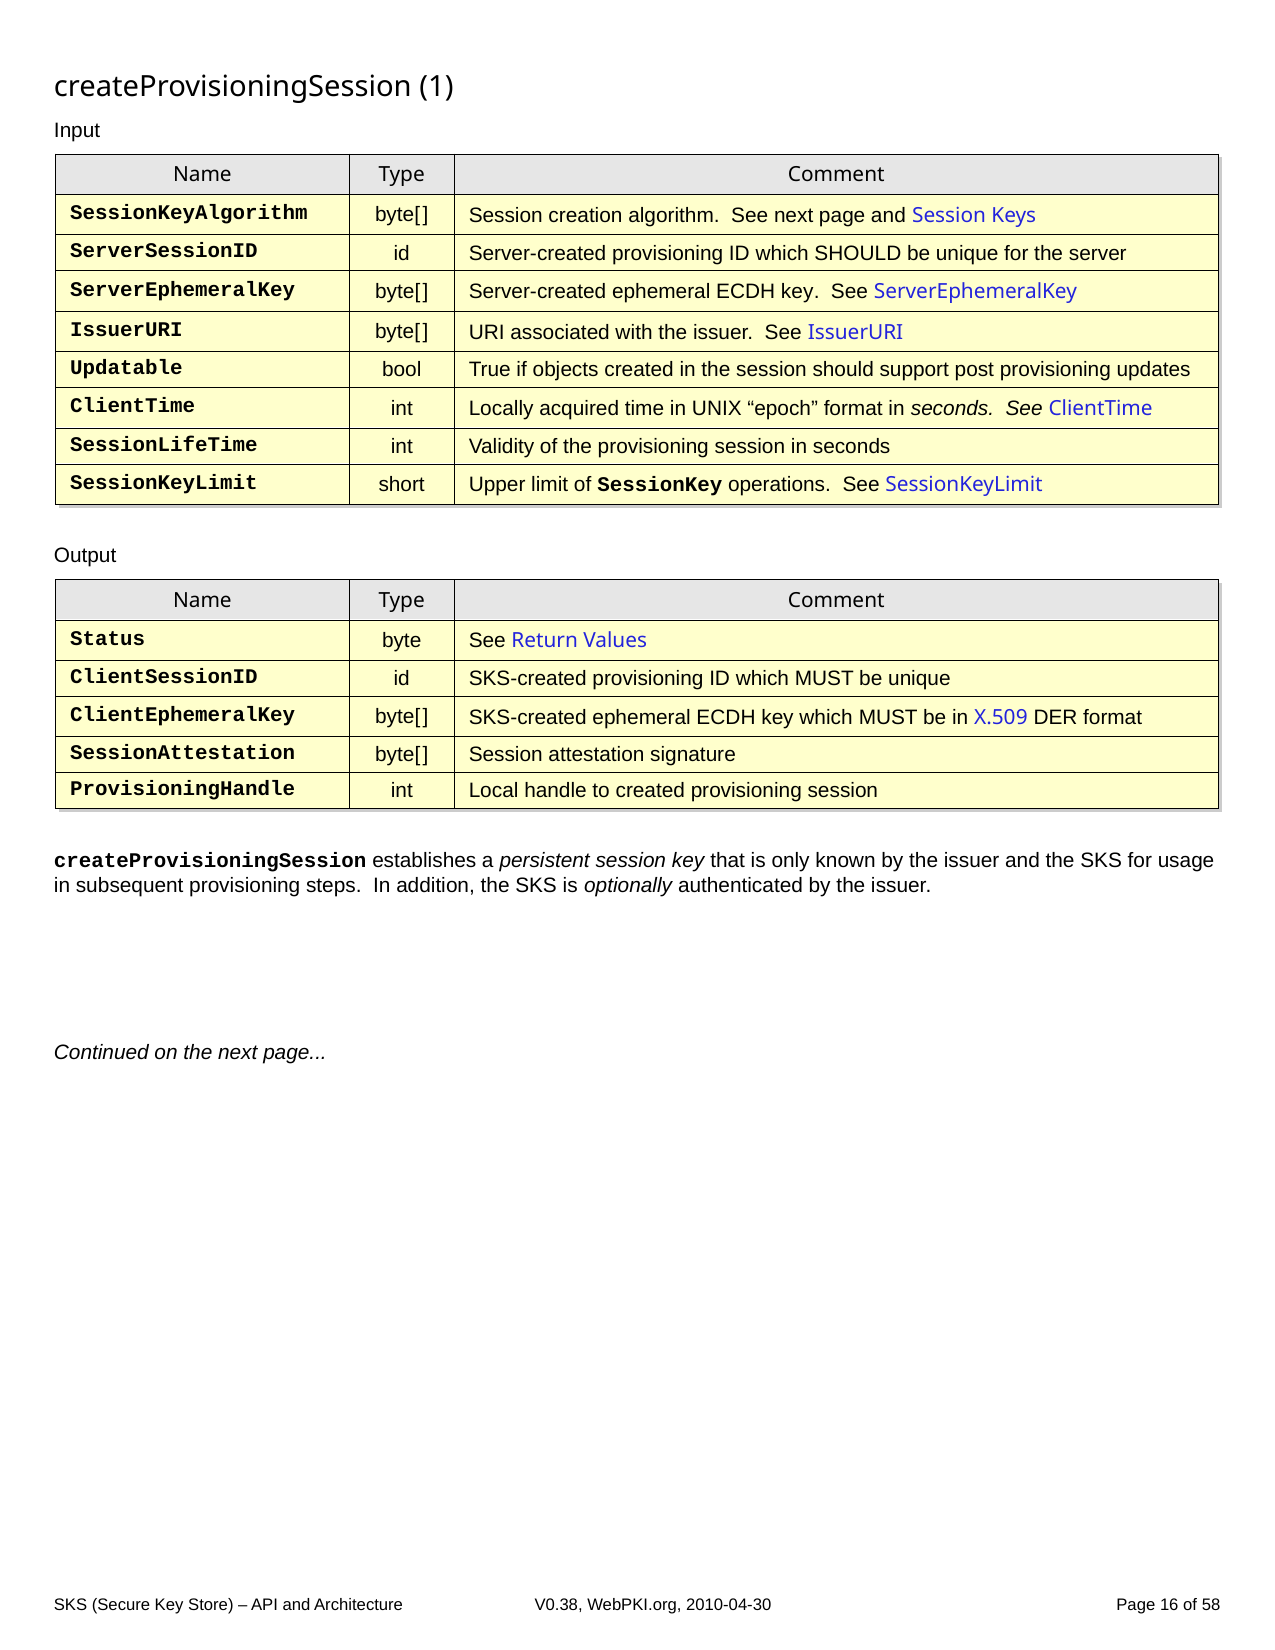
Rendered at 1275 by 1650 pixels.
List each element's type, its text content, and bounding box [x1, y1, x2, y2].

table_cell bool [350, 352, 454, 387]
table_cell ServerEphemeralKey [56, 271, 349, 311]
table_header Comment [455, 155, 1218, 194]
text Continued on the next page... [54, 1040, 1221, 1064]
table_cell URI associated with the issuer. See IssuerURI [455, 312, 1218, 351]
table_cell Session attestation signature [455, 737, 1218, 772]
table_cell Server-created provisioning ID which SHOULD be unique for the server [455, 235, 1218, 270]
table_cell byte⁮[ ] [350, 195, 454, 234]
table_header Type [350, 155, 454, 194]
table_cell SessionKeyLimit [56, 465, 349, 504]
table_cell ClientTime [56, 388, 349, 427]
table_cell int [350, 429, 454, 463]
table_cell Upper limit of SessionKey operations. See SessionKeyLimit [455, 465, 1218, 504]
table_cell SKS-created ephemeral ECDH key which MUST be in X.509 DER format [455, 697, 1218, 736]
table_cell ServerSessionID [56, 235, 349, 270]
table_header Comment [455, 580, 1218, 619]
table_cell SessionAttestation [56, 737, 349, 772]
table_cell byte [350, 621, 454, 660]
table_cell Session creation algorithm. See next page and Session Keys [455, 195, 1218, 234]
table_cell id [350, 661, 454, 696]
table_cell byte[ ] [350, 737, 454, 772]
text Output [54, 543, 1221, 567]
table_cell Status [56, 621, 349, 660]
table_cell IssuerURI [56, 312, 349, 351]
table_cell ProvisioningHandle [56, 773, 349, 808]
table_header Type [350, 580, 454, 619]
table_cell ClientSessionID [56, 661, 349, 696]
table_cell ClientEphemeralKey [56, 697, 349, 736]
table_cell SKS-created provisioning ID which MUST be unique [455, 661, 1218, 696]
table_cell byte⁮[ ] [350, 312, 454, 351]
table_cell int [350, 388, 454, 427]
table_cell byte[ ] [350, 697, 454, 736]
table_cell Updatable [56, 352, 349, 387]
table_cell int [350, 773, 454, 808]
table_cell See Return Values [455, 621, 1218, 660]
table_cell short [350, 465, 454, 504]
table_cell Server-created ephemeral ECDH key. See ServerEphemeralKey [455, 271, 1218, 311]
table_cell SessionLifeTime [56, 429, 349, 463]
table_cell SessionKeyAlgorithm [56, 195, 349, 234]
text Input [54, 118, 1221, 142]
table_cell Local handle to created provisioning session [455, 773, 1218, 808]
table_cell Validity of the provisioning session in seconds [455, 429, 1218, 463]
table_cell True if objects created in the session should support post provisioning updates [455, 352, 1218, 387]
subtitle createProvisioningSession (1) [54, 66, 1221, 105]
table_cell Locally acquired time in UNIX “epoch” format in seconds. See ClientTime [455, 388, 1218, 427]
table_cell id [350, 235, 454, 270]
text createProvisioningSession establishes a persistent session key that is only known by the issuer and the SKS for usage in subsequent provisioning steps. In addition, the SKS is optionally authenticated by the issuer. [54, 847, 1221, 897]
table_header Name [56, 155, 349, 194]
table_cell byte[ ] [350, 271, 454, 311]
table_header Name [56, 580, 349, 619]
